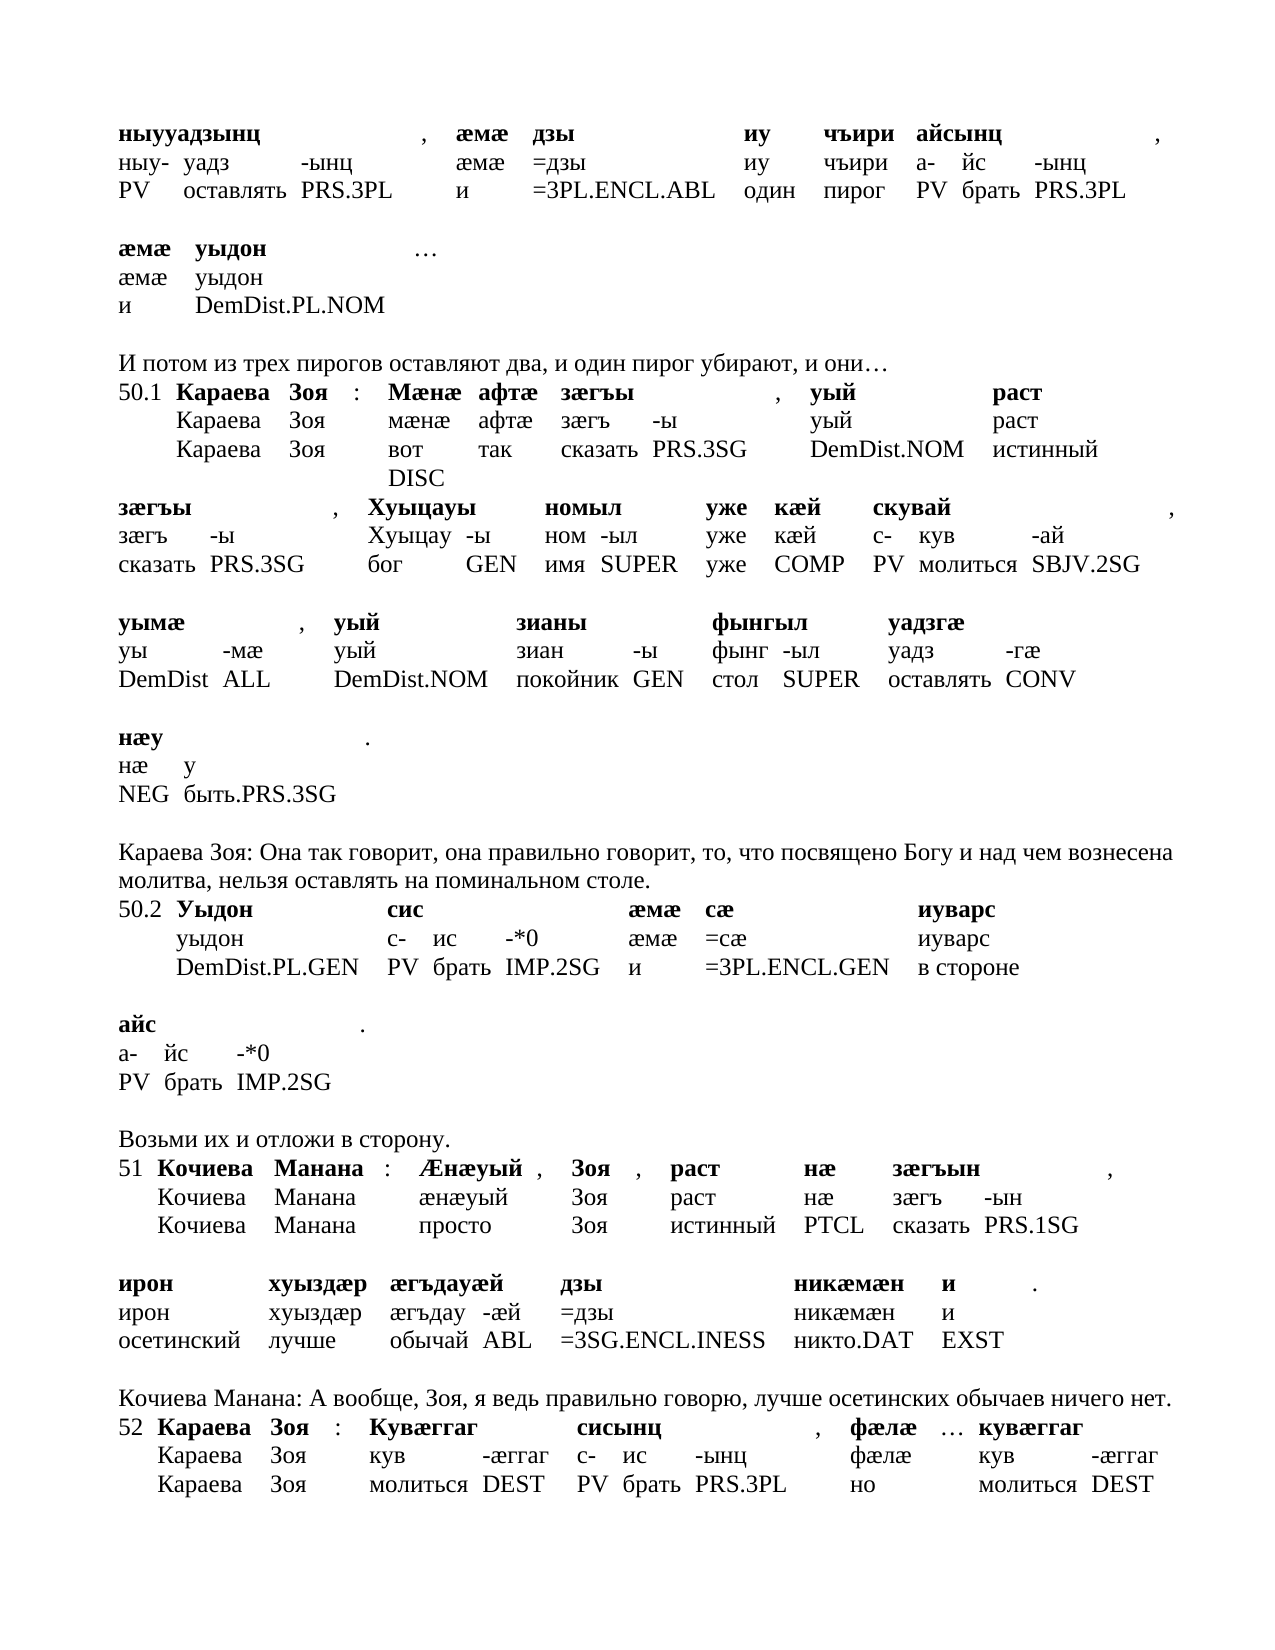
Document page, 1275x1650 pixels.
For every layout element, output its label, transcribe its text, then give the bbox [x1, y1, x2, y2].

text пирог [823, 176, 888, 204]
text Зоя [270, 1412, 321, 1441]
text ис [622, 1441, 681, 1469]
text , [299, 607, 320, 636]
text Зоя [270, 1469, 307, 1498]
text . [359, 1009, 380, 1038]
text Зоя [289, 406, 325, 434]
text PRS.1SG [984, 1211, 1079, 1239]
text бог [367, 549, 452, 578]
text кув [978, 1441, 1077, 1469]
text GEN [466, 549, 517, 578]
text уже [706, 549, 747, 578]
text Караева [176, 377, 275, 406]
text , [775, 377, 796, 406]
text уадз [183, 147, 287, 176]
text -ы [652, 406, 747, 434]
text Кувæггаг [369, 1412, 563, 1441]
text Караева Зоя: Она так говорит, она правильно говорит, то, что посвящено Богу и над чем вознесена молитва, нельзя оставлять на поминальном столе. [118, 837, 1249, 894]
text брать [962, 176, 1020, 204]
text -ынц [1034, 147, 1127, 176]
text осетинский [118, 1326, 241, 1354]
text NEG [118, 779, 169, 808]
text нæ [804, 1153, 879, 1182]
text PRS.3PL [695, 1469, 787, 1498]
text =3PL.ENCL.ABL [532, 176, 716, 204]
text с- [387, 923, 419, 952]
text : [384, 1153, 405, 1182]
text Караева [157, 1412, 256, 1441]
text молиться [918, 549, 1018, 578]
text : [334, 1412, 355, 1441]
text кув [369, 1441, 468, 1469]
text иуварс [918, 894, 1034, 923]
text SBJV.2SG [1031, 549, 1141, 578]
text никæмæн [794, 1297, 914, 1326]
text Æнæуый [419, 1153, 523, 1182]
text -гæ [1005, 636, 1076, 664]
text Кочиева [157, 1182, 246, 1211]
text =сæ [705, 923, 890, 952]
text -*0 [236, 1038, 332, 1067]
text и [941, 1268, 1018, 1297]
text уадз [888, 636, 992, 664]
text кæй [774, 521, 845, 549]
text нæу [118, 722, 351, 751]
text раст [670, 1153, 790, 1182]
text ирон [118, 1297, 241, 1326]
text IMP.2SG [236, 1067, 332, 1096]
text хуыздæр [268, 1268, 376, 1297]
text с- [577, 1441, 609, 1469]
text уы [118, 636, 208, 664]
text ис [433, 923, 491, 952]
text и [118, 291, 167, 319]
text уый [810, 406, 965, 434]
text чъири [823, 147, 888, 176]
text PV [916, 176, 948, 204]
text дзы [560, 1268, 780, 1297]
text Возьми их и отложи в сторону. [118, 1124, 1249, 1153]
text с- [873, 521, 905, 549]
text уый [333, 636, 488, 664]
text уыдон [176, 923, 359, 952]
text PTCL [804, 1211, 865, 1239]
text уый [810, 377, 979, 406]
text Манана [274, 1211, 356, 1239]
text фæлæ [850, 1441, 912, 1469]
text Хуыцау [367, 521, 452, 549]
text DemDist.NOM [810, 434, 965, 463]
text … [413, 233, 438, 262]
text брать [433, 952, 491, 981]
text =3PL.ENCL.GEN [705, 952, 890, 981]
text И потом из трех пирогов оставляют два, и один пирог убирают, и они… [118, 348, 1249, 377]
text зæгъ [561, 406, 638, 434]
text стол [712, 664, 768, 693]
text . [1032, 1268, 1053, 1297]
text PRS.3PL [301, 176, 393, 204]
text раст [992, 377, 1112, 406]
text вот [388, 434, 450, 463]
text сисынц [577, 1412, 801, 1441]
text скувай [873, 492, 1154, 521]
text сказать [561, 434, 638, 463]
text -ы [633, 636, 684, 664]
text молиться [369, 1469, 468, 1498]
text айс [118, 1009, 346, 1038]
text брать [622, 1469, 681, 1498]
text æмæ [118, 233, 181, 262]
text но [850, 1469, 912, 1498]
text DemDist.PL.GEN [176, 952, 359, 981]
text GEN [633, 664, 684, 693]
text æмæ [456, 118, 519, 147]
text зæгъ [118, 521, 196, 549]
text обычай [389, 1326, 469, 1354]
text -ы [466, 521, 517, 549]
text кувæггаг [978, 1412, 1172, 1441]
text в стороне [918, 952, 1020, 981]
text SUPER [600, 549, 678, 578]
text PRS.3SG [209, 549, 305, 578]
text ныууадзынц [118, 118, 407, 147]
text мæнæ [388, 406, 450, 434]
text æгъдауæй [389, 1268, 546, 1297]
text ABL [482, 1326, 532, 1354]
text уже [706, 521, 747, 549]
text -ынц [695, 1441, 787, 1469]
text DEST [1091, 1469, 1158, 1498]
text иуварс [918, 923, 1020, 952]
text оставлять [183, 176, 287, 204]
text фæлæ [850, 1412, 926, 1441]
text æнæуый [419, 1182, 508, 1211]
text ном [544, 521, 586, 549]
text ныу- [118, 147, 169, 176]
text Зоя [571, 1211, 608, 1239]
text Караева [176, 434, 261, 463]
text уымæ [118, 607, 285, 636]
text Караева [157, 1441, 242, 1469]
text чъири [823, 118, 902, 147]
text иу [744, 147, 796, 176]
text истинный [670, 1211, 776, 1239]
text Хуыцауы [367, 492, 531, 521]
text Манана [274, 1153, 370, 1182]
text истинный [992, 434, 1098, 463]
text молиться [978, 1469, 1077, 1498]
text COMP [774, 549, 845, 578]
text зæгъы [561, 377, 761, 406]
text -ынц [301, 147, 393, 176]
text йс [962, 147, 1020, 176]
text -мæ [222, 636, 271, 664]
text никæмæн [794, 1268, 928, 1297]
text Манана [274, 1182, 356, 1211]
text Зоя [270, 1441, 307, 1469]
text нæ [804, 1182, 865, 1211]
text и [941, 1297, 1004, 1326]
text Караева [157, 1469, 242, 1498]
text Зоя [571, 1153, 622, 1182]
text PRS.3SG [652, 434, 747, 463]
text , [1168, 492, 1189, 521]
text æмæ [628, 894, 691, 923]
text -æй [482, 1297, 532, 1326]
text уже [706, 492, 760, 521]
text DemDist.PL.NOM [195, 291, 385, 319]
text никто.DAT [794, 1326, 914, 1354]
text лучше [268, 1326, 362, 1354]
text 51 [118, 1153, 143, 1182]
text а- [118, 1038, 150, 1067]
text уадзгæ [888, 607, 1090, 636]
text уый [333, 607, 502, 636]
text æмæ [118, 262, 167, 291]
text сæ [705, 894, 904, 923]
text -ыл [782, 636, 860, 664]
text , [332, 492, 353, 521]
text DemDist [118, 664, 208, 693]
text EXST [941, 1326, 1004, 1354]
text SUPER [782, 664, 860, 693]
text а- [916, 147, 948, 176]
text CONV [1005, 664, 1076, 693]
text просто [419, 1211, 508, 1239]
text йс [164, 1038, 223, 1067]
text PV [118, 176, 169, 204]
text афтæ [478, 406, 533, 434]
text 50.2 [118, 894, 162, 923]
text раст [670, 1182, 776, 1211]
text =дзы [560, 1297, 766, 1326]
text =3SG.ENCL.INESS [560, 1326, 766, 1354]
text , [635, 1153, 656, 1182]
text покойник [516, 664, 619, 693]
text -*0 [505, 923, 600, 952]
text æгъдау [389, 1297, 469, 1326]
text DemDist.NOM [333, 664, 488, 693]
text , [1154, 118, 1175, 147]
text иу [744, 118, 809, 147]
text один [744, 176, 796, 204]
text оставлять [888, 664, 992, 693]
text æмæ [628, 923, 677, 952]
text -ыл [600, 521, 678, 549]
text нæ [118, 751, 169, 779]
text брать [164, 1067, 223, 1096]
text Кочиева [157, 1211, 246, 1239]
text фынгыл [712, 607, 874, 636]
text PV [873, 549, 905, 578]
text 50.1 [118, 377, 162, 406]
text у [183, 751, 337, 779]
text DEST [482, 1469, 549, 1498]
text 52 [118, 1412, 143, 1441]
text сис [387, 894, 614, 923]
text Кочиева Манана: А вообще, Зоя, я ведь правильно говорю, лучше осетинских обычаев ничего нет. [118, 1383, 1249, 1412]
text фынг [712, 636, 768, 664]
text Зоя [571, 1182, 608, 1211]
text уыдон [195, 233, 399, 262]
text зæгъ [892, 1182, 970, 1211]
text PV [118, 1067, 150, 1096]
text IMP.2SG [505, 952, 600, 981]
text Караева [176, 406, 261, 434]
text номыл [544, 492, 692, 521]
text так [478, 434, 533, 463]
text … [939, 1412, 964, 1441]
text -æггаг [482, 1441, 549, 1469]
text хуыздæр [268, 1297, 362, 1326]
text ирон [118, 1268, 254, 1297]
text -ын [984, 1182, 1079, 1211]
text DISC [388, 463, 464, 492]
text -æггаг [1091, 1441, 1158, 1469]
text и [456, 176, 505, 204]
text сказать [892, 1211, 970, 1239]
text кув [918, 521, 1018, 549]
text , [1107, 1153, 1128, 1182]
text и [628, 952, 677, 981]
text афтæ [478, 377, 547, 406]
text Зоя [289, 377, 339, 406]
text айсынц [916, 118, 1141, 147]
text сказать [118, 549, 196, 578]
text Уыдон [176, 894, 373, 923]
text раст [992, 406, 1098, 434]
text зæгъы [118, 492, 319, 521]
text Мæнæ [388, 377, 464, 406]
text зиан [516, 636, 619, 664]
text кæй [774, 492, 859, 521]
text ALL [222, 664, 271, 693]
text Кочиева [157, 1153, 260, 1182]
text уыдон [195, 262, 385, 291]
text зианы [516, 607, 698, 636]
text PV [577, 1469, 609, 1498]
text , [815, 1412, 836, 1441]
text æмæ [456, 147, 505, 176]
text имя [544, 549, 586, 578]
text PV [387, 952, 419, 981]
text -ай [1031, 521, 1141, 549]
text PRS.3PL [1034, 176, 1127, 204]
text Зоя [289, 434, 325, 463]
text , [421, 118, 442, 147]
text дзы [532, 118, 730, 147]
text быть.PRS.3SG [183, 779, 337, 808]
text -ы [209, 521, 305, 549]
text =дзы [532, 147, 716, 176]
text . [364, 722, 385, 751]
text зæгъын [892, 1153, 1093, 1182]
text , [536, 1153, 557, 1182]
text : [353, 377, 374, 406]
